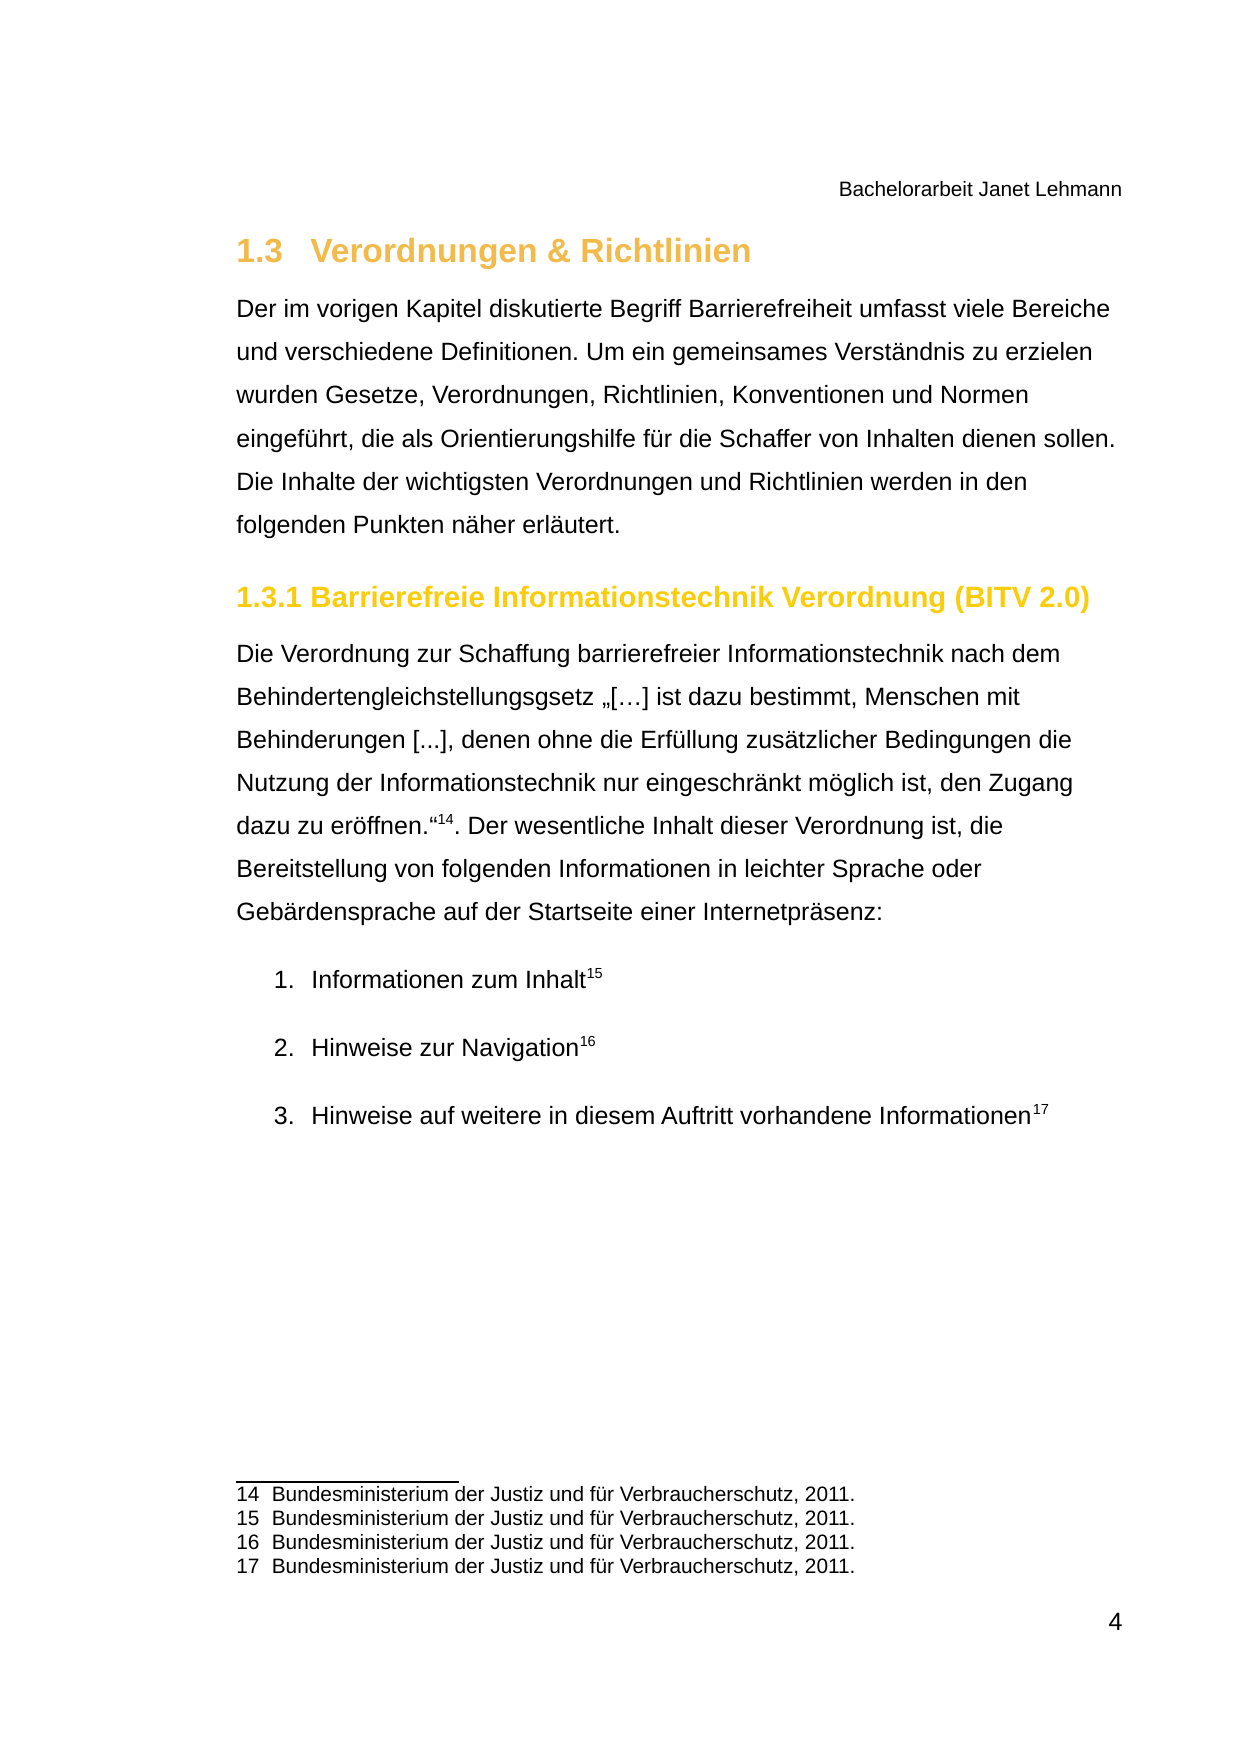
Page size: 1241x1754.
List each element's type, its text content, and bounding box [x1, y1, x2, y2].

subtitle Verordnungen & Richtlinien [236, 231, 1122, 269]
list Informationen zum Inhalt [274, 965, 1122, 994]
list Bundesministerium der Justiz und für Verbraucherschutz, 2011. [236, 1530, 1122, 1554]
text Bundesministerium der Justiz und für Verbraucherschutz, 2011. [236, 1482, 1122, 1506]
list Bundesministerium der Justiz und für Verbraucherschutz, 2011. [236, 1506, 1122, 1530]
text Der im vorigen Kapitel diskutierte Begriff Barrierefreiheit umfasst viele Bereiche und verschiedene Definitionen. Um ein gemeinsames Verständnis zu erzielen wurden Gesetze, Verordnungen, Richtlinien, Konventionen und Normen eingeführt, die als Orientierungshilfe für die Schaffer von Inhalten dienen sollen. Die Inhalte der wichtigsten Verordnungen und Richtlinien werden in den folgenden Punkten näher erläutert. [236, 294, 1122, 538]
text Die Verordnung zur Schaffung barrierefreier Informationstechnik nach dem Behindertengleichstellungsgsetz „[…] ist dazu bestimmt, Menschen mit Behinderungen [...], denen ohne die Erfüllung zusätzlicher Bedingungen die Nutzung der Informationstechnik nur eingeschränkt möglich ist, den Zugang dazu zu eröffnen.“. Der wesentliche Inhalt dieser Verordnung ist, die Bereitstellung von folgenden Informationen in leichter Sprache oder Gebärdensprache auf der Startseite einer Internetpräsenz: [236, 638, 1122, 926]
list Hinweise auf weitere in diesem Auftritt vorhandene Informationen [274, 1101, 1122, 1130]
list Hinweise zur Navigation [274, 1033, 1122, 1062]
list Bundesministerium der Justiz und für Verbraucherschutz, 2011. [236, 1554, 1122, 1578]
subtitle Barrierefreie Informationstechnik Verordnung (BITV 2.0) [236, 580, 1122, 614]
